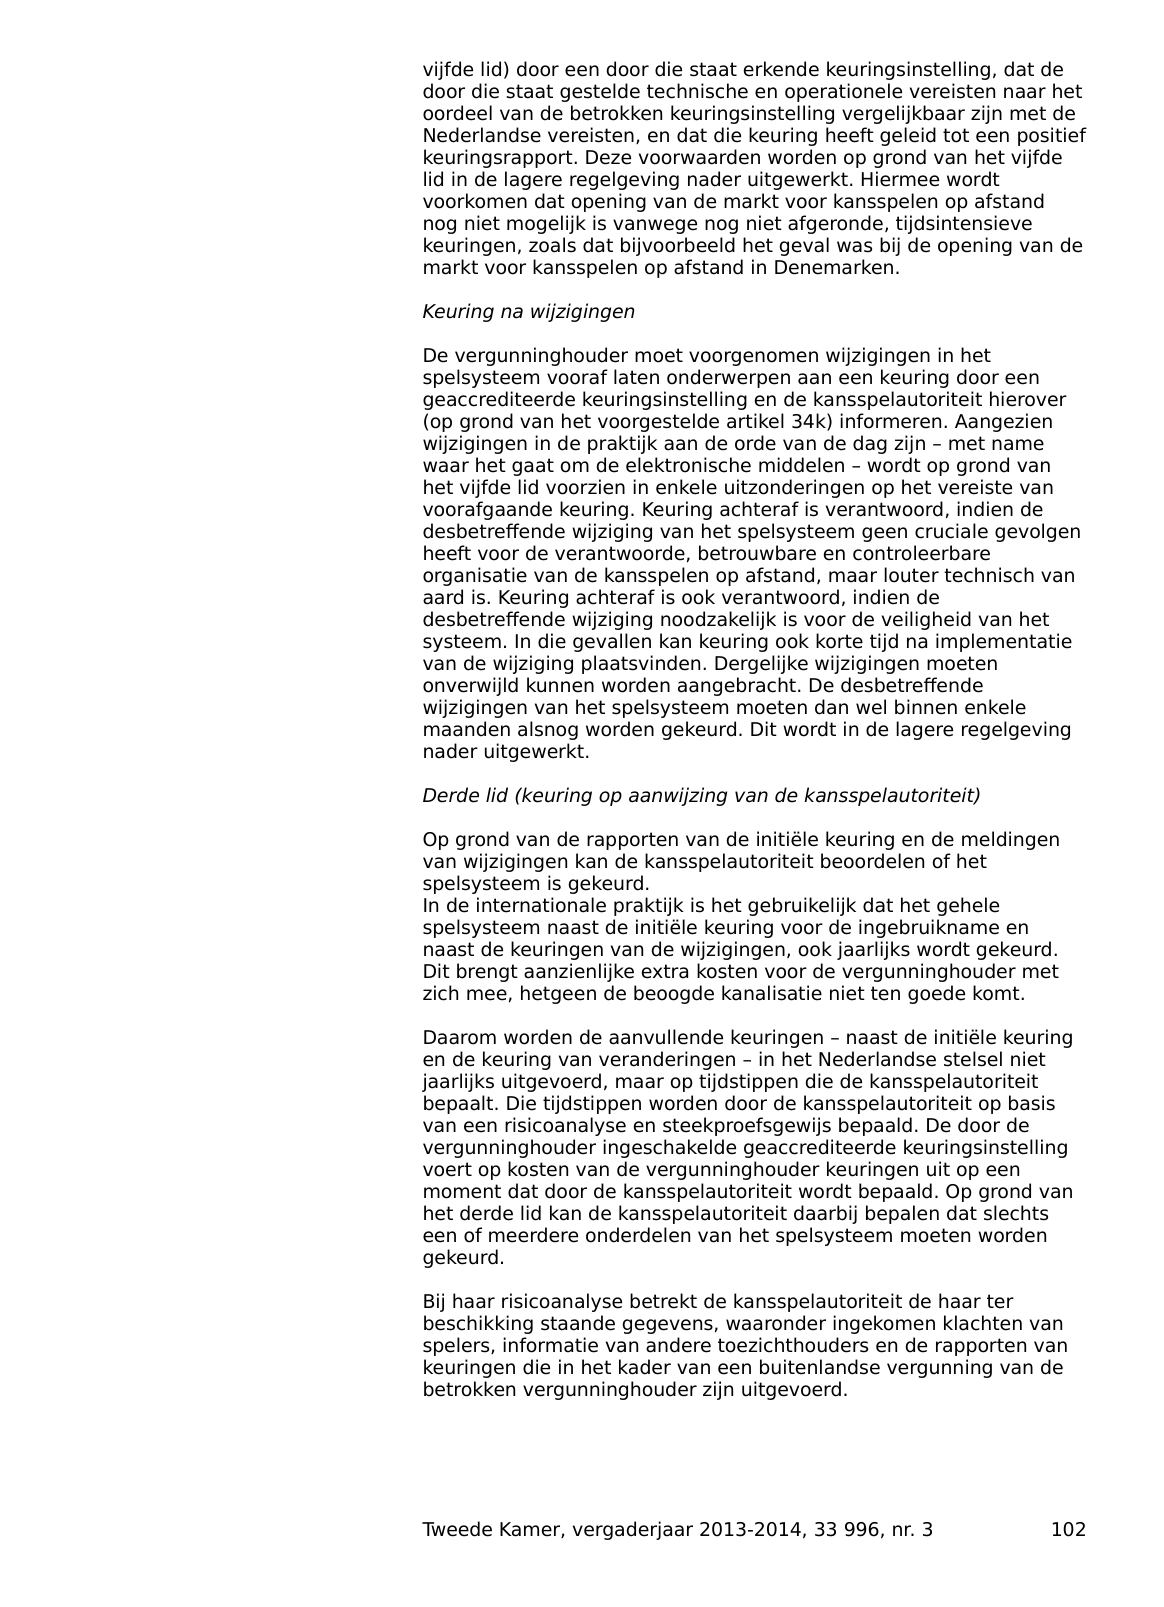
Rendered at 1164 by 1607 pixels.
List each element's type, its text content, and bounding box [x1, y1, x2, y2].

subtitle Derde lid (keuring op aanwijzing van de kansspelautoriteit) [422, 785, 1087, 807]
text Bij haar risicoanalyse betrekt de kansspelautoriteit de haar ter beschikking staande gegevens, waaronder ingekomen klachten van spelers, informatie van andere toezichthouders en de rapporten van keuringen die in het kader van een buitenlandse vergunning van de betrokken vergunninghouder zijn uitgevoerd. [422, 1291, 1087, 1401]
text vijfde lid) door een door die staat erkende keuringsinstelling, dat de door die staat gestelde technische en operationele vereisten naar het oordeel van de betrokken keuringsinstelling vergelijkbaar zijn met de Nederlandse vereisten, en dat die keuring heeft geleid tot een positief keuringsrapport. Deze voorwaarden worden op grond van het vijfde lid in de lagere regelgeving nader uitgewerkt. Hiermee wordt voorkomen dat opening van de markt voor kansspelen op afstand nog niet mogelijk is vanwege nog niet afgeronde, tijdsintensieve keuringen, zoals dat bijvoorbeeld het geval was bij de opening van de markt voor kansspelen op afstand in Denemarken. [422, 59, 1087, 279]
text De vergunninghouder moet voorgenomen wijzigingen in het spelsysteem vooraf laten onderwerpen aan een keuring door een geaccrediteerde keuringsinstelling en de kansspelautoriteit hierover (op grond van het voorgestelde artikel 34k) informeren. Aangezien wijzigingen in de praktijk aan de orde van de dag zijn – met name waar het gaat om de elektronische middelen – wordt op grond van het vijfde lid voorzien in enkele uitzonderingen op het vereiste van voorafgaande keuring. Keuring achteraf is verantwoord, indien de desbetreffende wijziging van het spelsysteem geen cruciale gevolgen heeft voor de verantwoorde, betrouwbare en controleerbare organisatie van de kansspelen op afstand, maar louter technisch van aard is. Keuring achteraf is ook verantwoord, indien de desbetreffende wijziging noodzakelijk is voor de veiligheid van het systeem. In die gevallen kan keuring ook korte tijd na implementatie van de wijziging plaatsvinden. Dergelijke wijzigingen moeten onverwijld kunnen worden aangebracht. De desbetreffende wijzigingen van het spelsysteem moeten dan wel binnen enkele maanden alsnog worden gekeurd. Dit wordt in de lagere regelgeving nader uitgewerkt. [422, 345, 1087, 763]
text Op grond van de rapporten van de initiële keuring en de meldingen van wijzigingen kan de kansspelautoriteit beoordelen of het spelsysteem is gekeurd. [422, 829, 1087, 895]
subtitle Keuring na wijzigingen [422, 301, 1087, 323]
text In de internationale praktijk is het gebruikelijk dat het gehele spelsysteem naast de initiële keuring voor de ingebruikname en naast de keuringen van de wijzigingen, ook jaarlijks wordt gekeurd. Dit brengt aanzienlijke extra kosten voor de vergunninghouder met zich mee, hetgeen de beoogde kanalisatie niet ten goede komt. [422, 895, 1087, 1005]
text Daarom worden de aanvullende keuringen – naast de initiële keuring en de keuring van veranderingen – in het Nederlandse stelsel niet jaarlijks uitgevoerd, maar op tijdstippen die de kansspelautoriteit bepaalt. Die tijdstippen worden door de kansspelautoriteit op basis van een risicoanalyse en steekproefsgewijs bepaald. De door de vergunninghouder ingeschakelde geaccrediteerde keuringsinstelling voert op kosten van de vergunninghouder keuringen uit op een moment dat door de kansspelautoriteit wordt bepaald. Op grond van het derde lid kan de kansspelautoriteit daarbij bepalen dat slechts een of meerdere onderdelen van het spelsysteem moeten worden gekeurd. [422, 1027, 1087, 1269]
